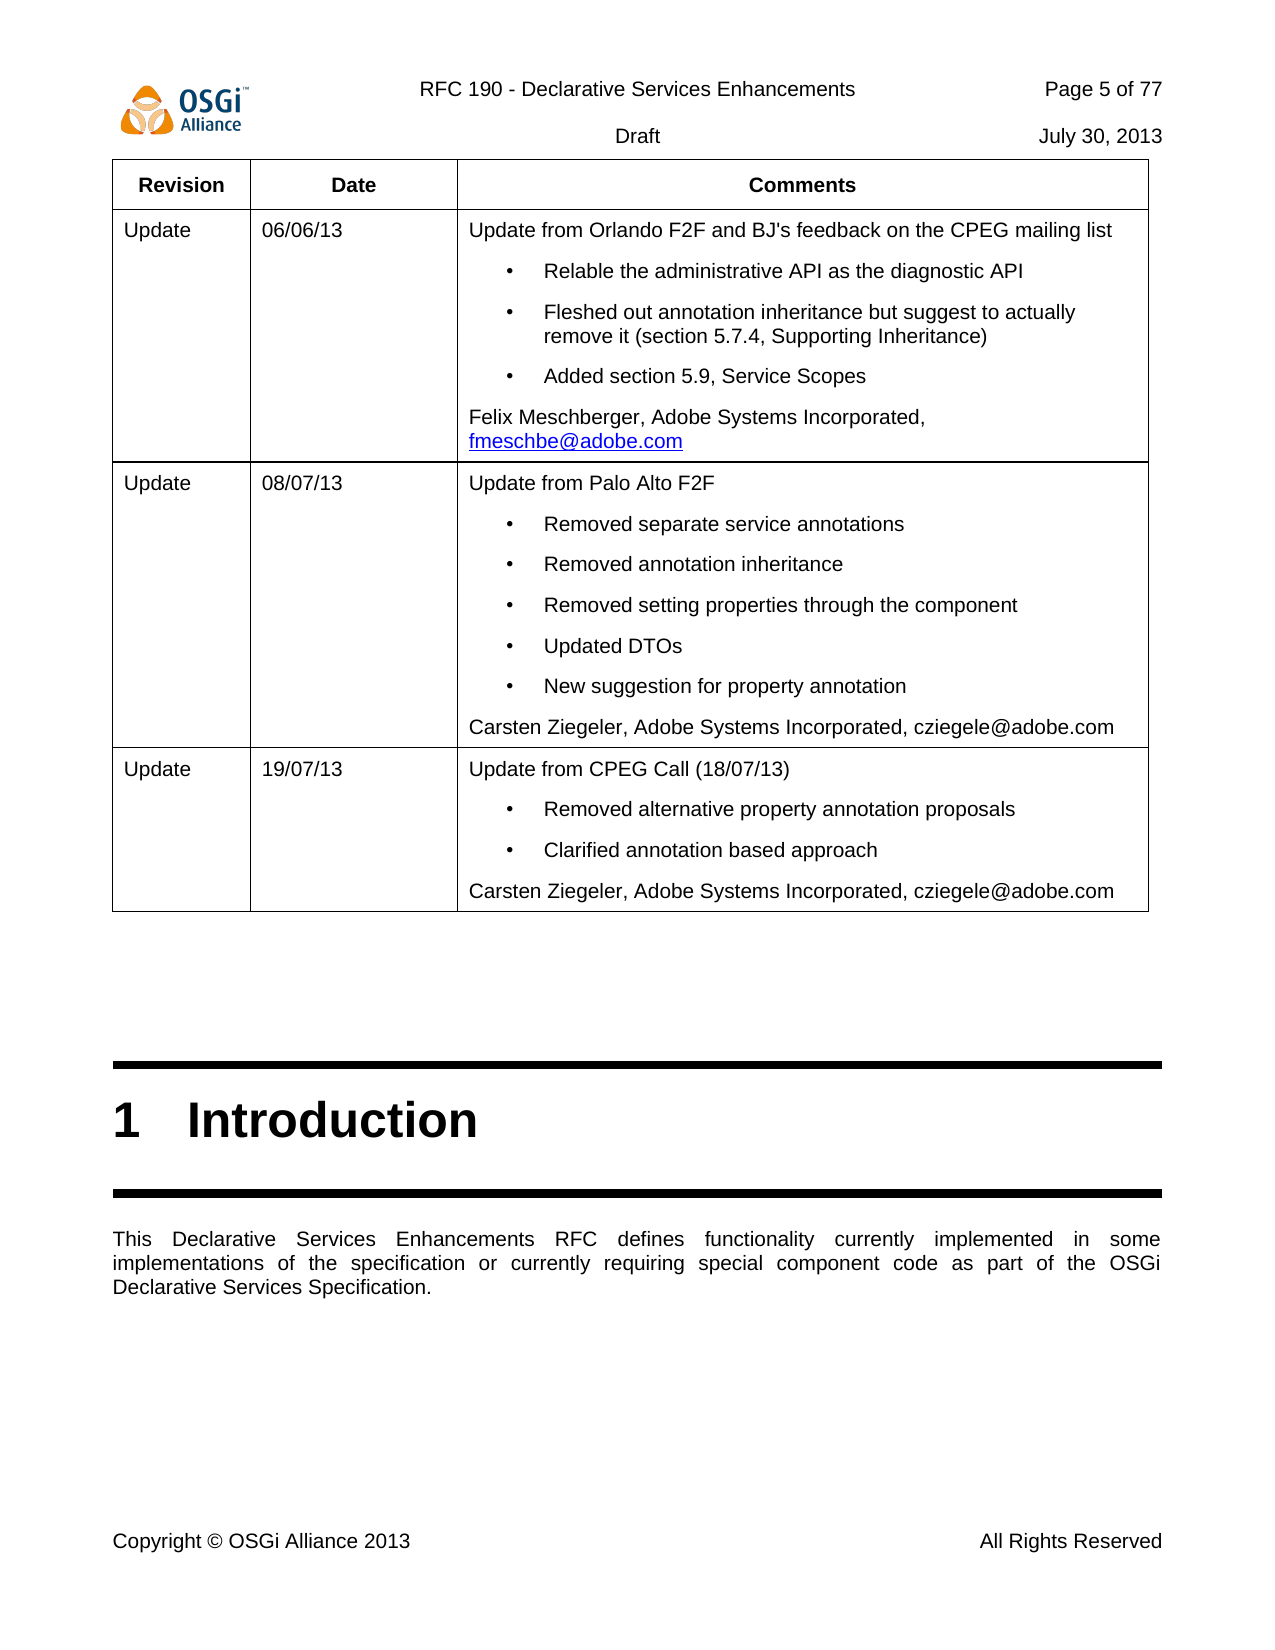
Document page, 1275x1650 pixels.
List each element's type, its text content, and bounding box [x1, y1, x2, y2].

picture [113, 78, 257, 142]
table_cell Update from CPEG Call (18/07/13) Removed alternative property annotation proposals Clarified annotation based approach Carsten Ziegeler, Adobe Systems Incorporated, cziegele@adobe.com [458, 748, 1148, 911]
table_cell 08/07/13 [251, 463, 457, 747]
table_cell Update from Palo Alto F2F Removed separate service annotations Removed annotation inheritance Removed setting properties through the component Updated DTOs New suggestion for property annotation Carsten Ziegeler, Adobe Systems Incorporated, cziegele@adobe.com [458, 463, 1148, 747]
table_cell Update from Orlando F2F and BJ's feedback on the CPEG mailing list Relable the administrative API as the diagnostic API Fleshed out annotation inheritance but suggest to actually remove it (section 5.7.4, Supporting Inheritance) Added section 5.9, Service Scopes Felix Meschberger, Adobe Systems Incorporated, fmeschbe@adobe.com [458, 210, 1148, 461]
table_header Comments [458, 160, 1148, 209]
table_cell 19/07/13 [251, 748, 457, 911]
subtitle Introduction [112, 1062, 1162, 1198]
table_header Revision [113, 160, 250, 209]
table_cell Update [113, 748, 250, 911]
table_header Date [251, 160, 457, 209]
table_cell 06/06/13 [251, 210, 457, 461]
text This Declarative Services Enhancements RFC defines functionality currently implemented in some implementations of the specification or currently requiring special component code as part of the OSGi Declarative Services Specification. [112, 1227, 1162, 1299]
table_cell Update [113, 210, 250, 461]
table_cell Update [113, 463, 250, 747]
